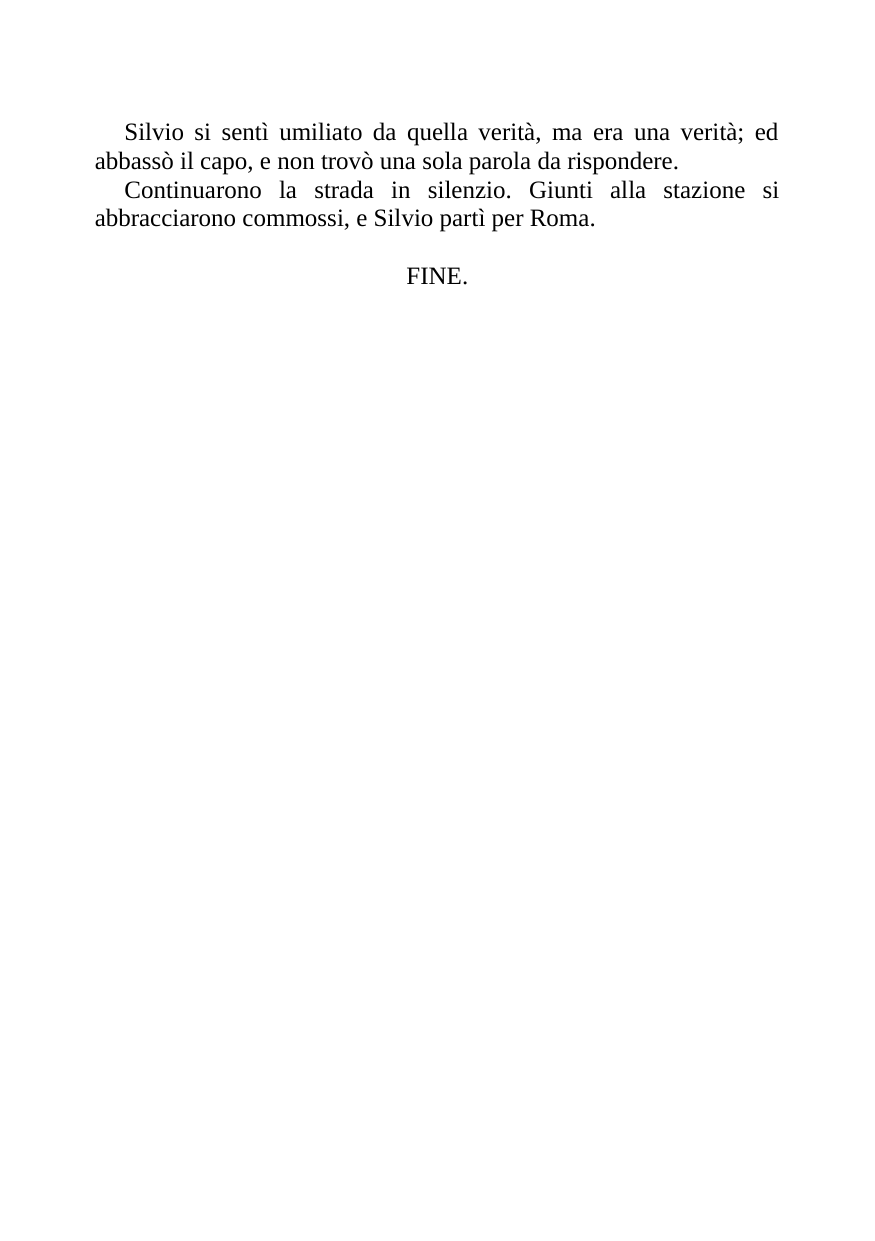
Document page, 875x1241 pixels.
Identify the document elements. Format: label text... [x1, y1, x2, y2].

text Continuarono la strada in silenzio. Giunti alla stazione si abbracciarono commossi, e Silvio partì per Roma. [94, 175, 779, 232]
text Silvio si sentì umiliato da quella verità, ma era una verità; ed abbassò il capo, e non trovò una sola parola da rispondere. [94, 117, 779, 175]
text FINE. [94, 261, 779, 290]
